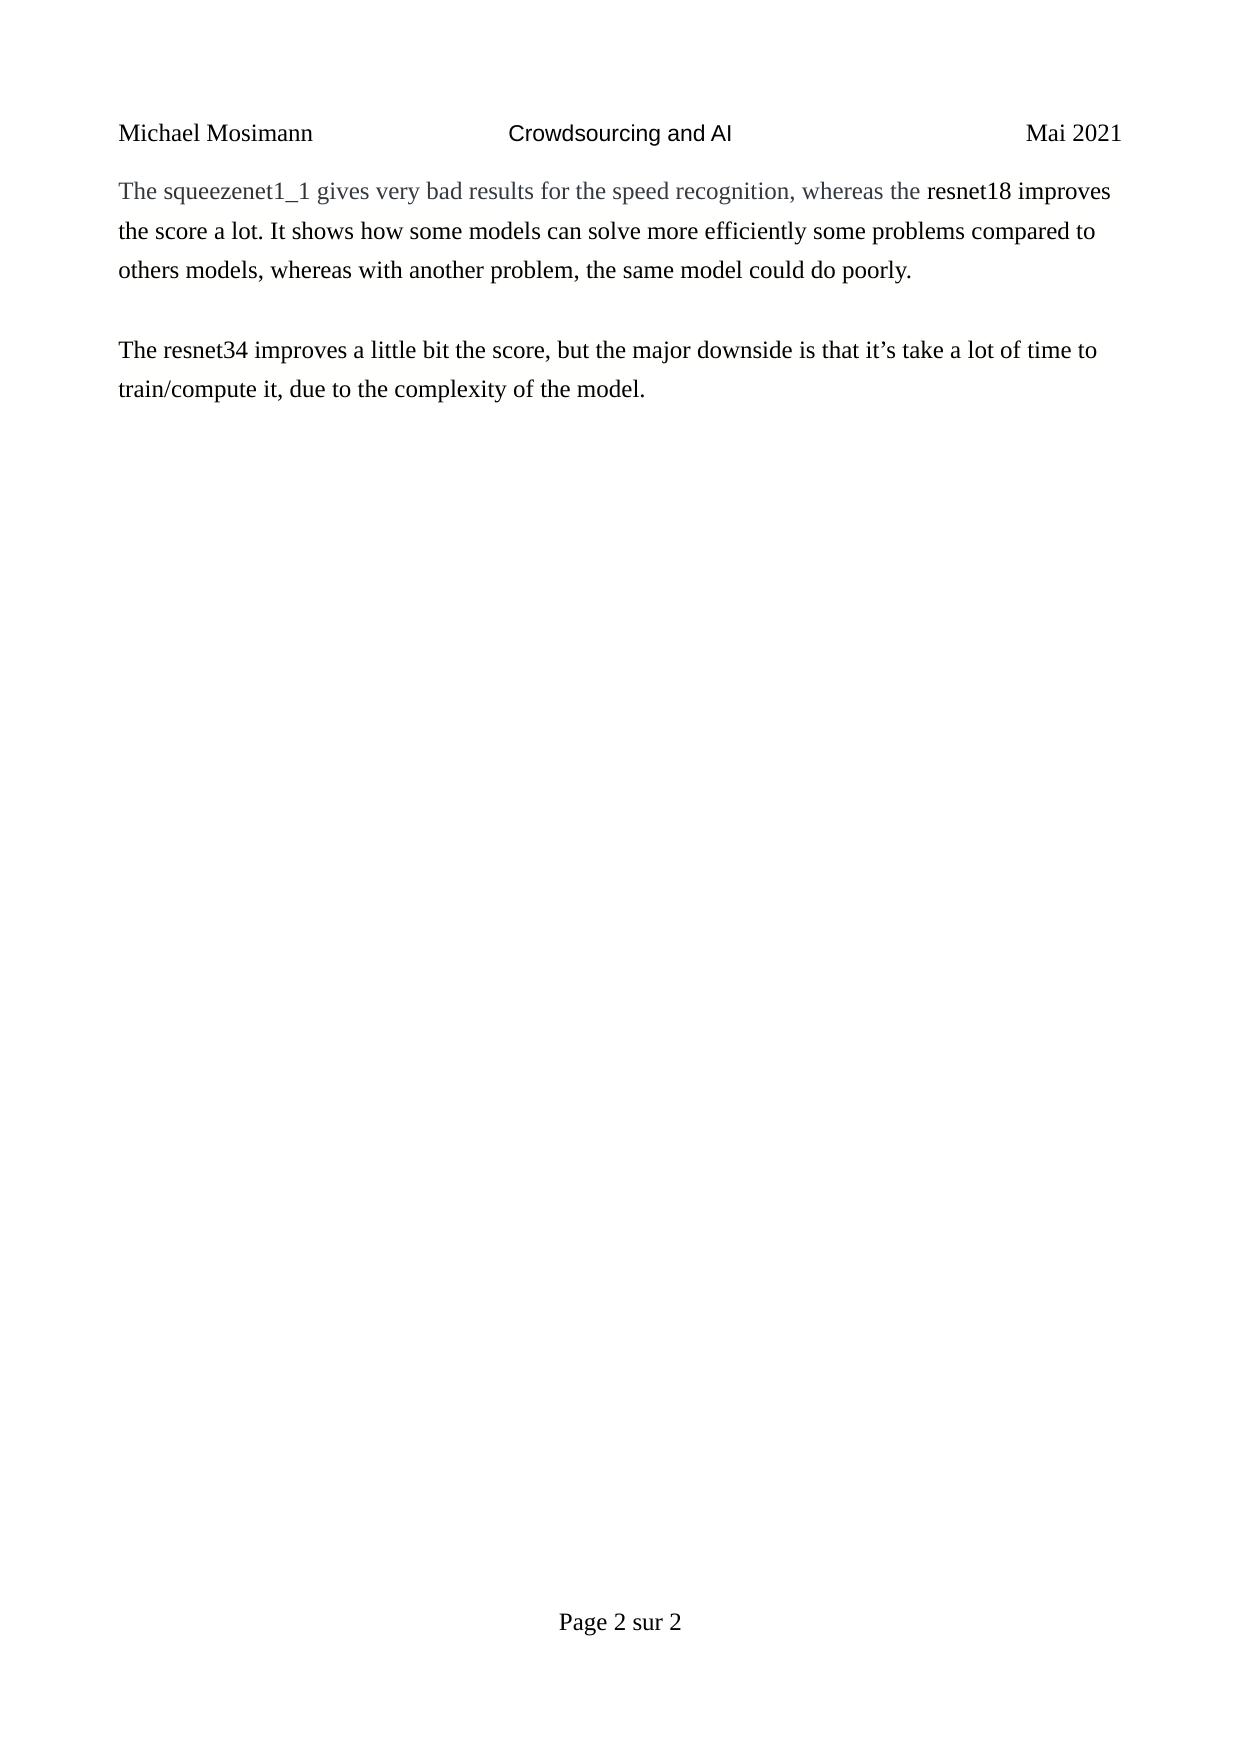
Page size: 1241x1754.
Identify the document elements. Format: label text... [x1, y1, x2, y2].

text The resnet34 improves a little bit the score, but the major downside is that it’s take a lot of time to train/compute it, due to the complexity of the model. [118, 335, 1122, 403]
text The squeezenet1_1 gives very bad results for the speed recognition, whereas the resnet18 improves the score a lot. It shows how some models can solve more efficiently some problems compared to others models, whereas with another problem, the same model could do poorly. [118, 176, 1122, 284]
